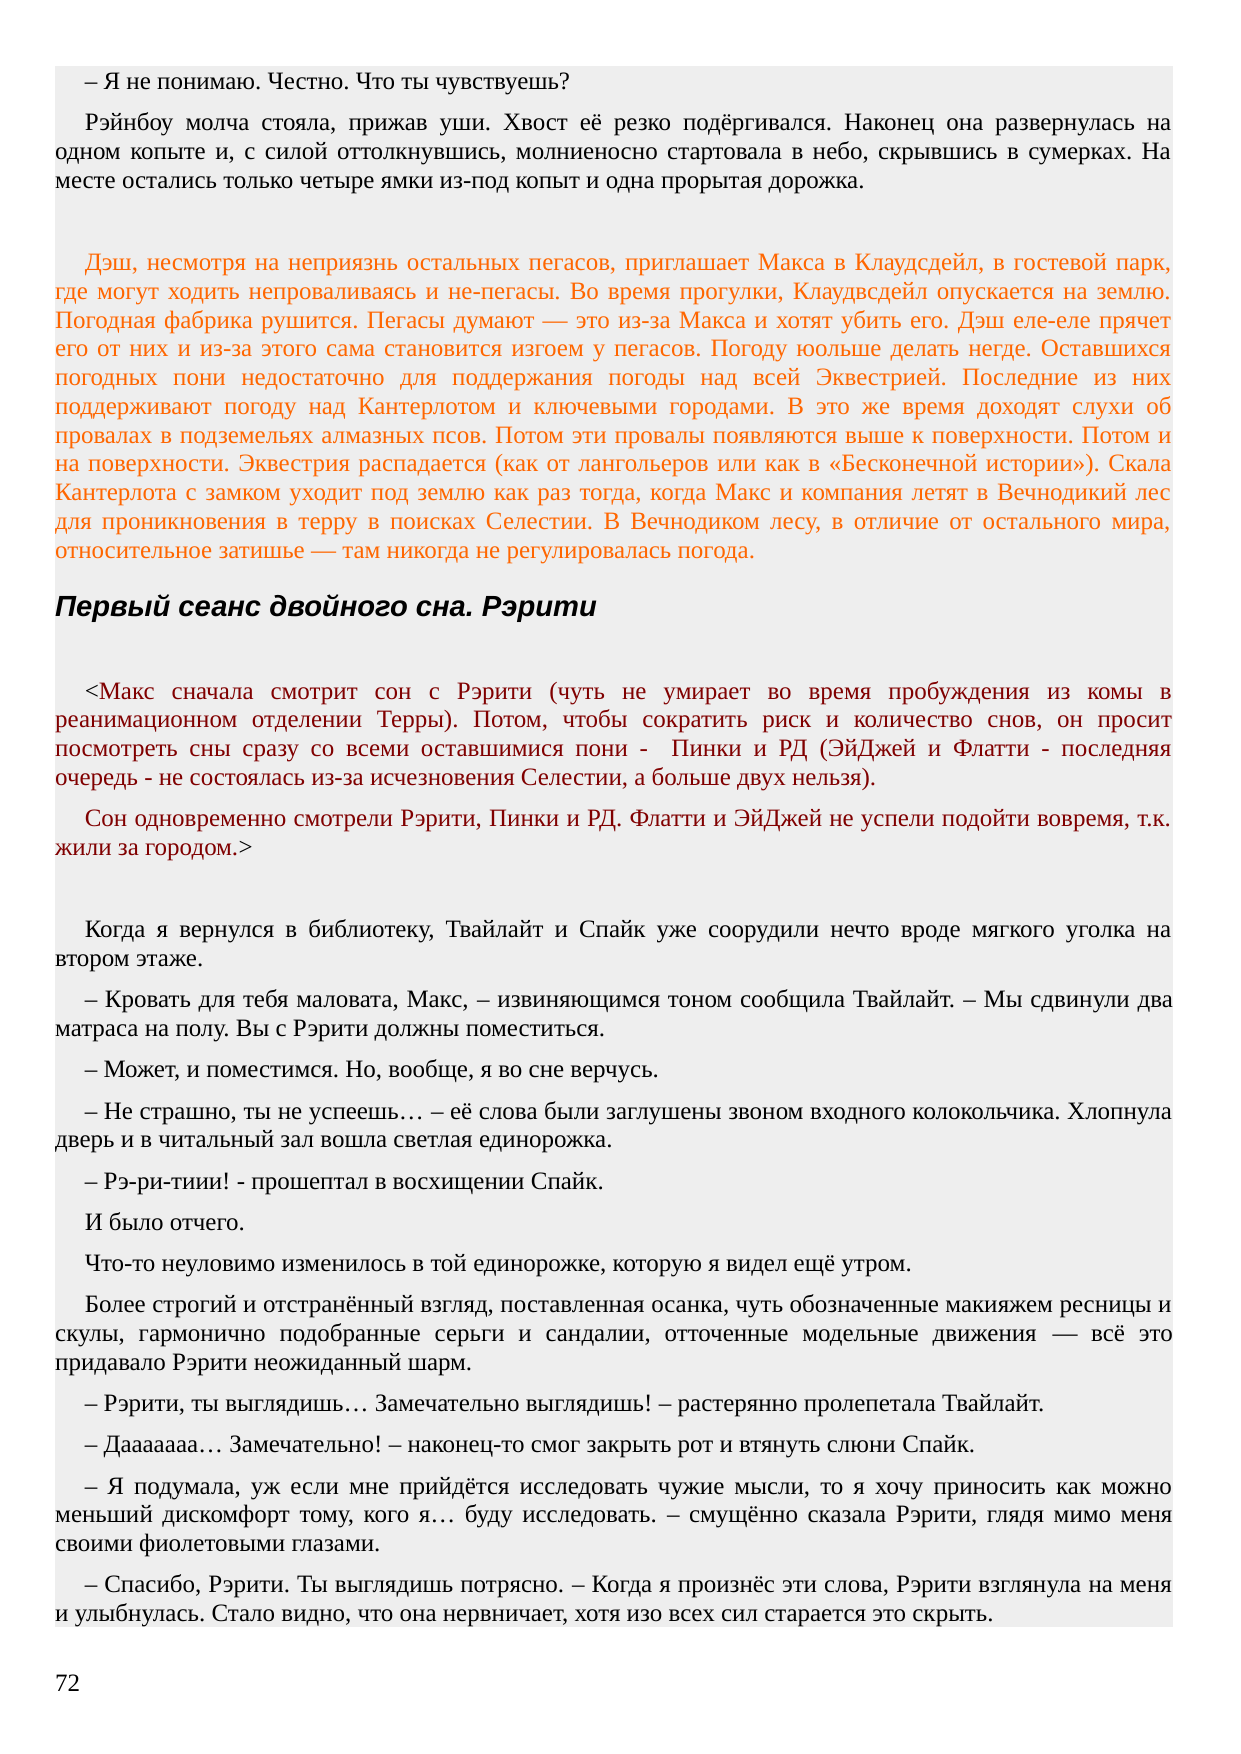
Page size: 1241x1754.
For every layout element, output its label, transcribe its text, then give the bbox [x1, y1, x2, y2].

subtitle Первый сеанс двойного сна. Рэрити [55, 588, 1173, 622]
text Более строгий и отстранённый взгляд, поставленная осанка, чуть обозначенные макияжем ресницы и скулы, гармонично подобранные серьги и сандалии, отточенные модельные движения — всё это придавало Рэрити неожиданный шарм. [55, 1289, 1173, 1376]
text <Макс сначала смотрит сон с Рэрити (чуть не умирает во время пробуждения из комы в реанимационном отделении Терры). Потом, чтобы сократить риск и количество снов, он просит посмотреть сны сразу со всеми оставшимися пони - Пинки и РД (ЭйДжей и Флатти - последняя очередь - не состоялась из-за исчезновения Селестии, а больше двух нельзя). [55, 676, 1173, 791]
text Сон одновременно смотрели Рэрити, Пинки и РД. Флатти и ЭйДжей не успели подойти вовремя, т.к. жили за городом.> [55, 803, 1173, 861]
text – Не страшно, ты не успеешь… – её слова были заглушены звоном входного колокольчика. Хлопнула дверь и в читальный зал вошла светлая единорожка. [55, 1096, 1173, 1153]
text – Рэрити, ты выглядишь… Замечательно выглядишь! – растерянно пролепетала Твайлайт. [55, 1388, 1173, 1417]
text Что-то неуловимо изменилось в той единорожке, которую я видел ещё утром. [55, 1248, 1173, 1277]
text – Я подумала, уж если мне прийдётся исследовать чужие мысли, то я хочу приносить как можно меньший дискомфорт тому, кого я… буду исследовать. – смущённо сказала Рэрити, глядя мимо меня своими фиолетовыми глазами. [55, 1471, 1173, 1557]
text – Я не понимаю. Честно. Что ты чувствуешь? [55, 66, 1173, 95]
text – Дааааааа… Замечательно! – наконец-то смог закрыть рот и втянуть слюни Спайк. [55, 1429, 1173, 1458]
text Рэйнбоу молча стояла, прижав уши. Хвост её резко подёргивался. Наконец она развернулась на одном копыте и, с силой оттолкнувшись, молниеносно стартовала в небо, скрывшись в сумерках. На месте остались только четыре ямки из-под копыт и одна прорытая дорожка. [55, 107, 1173, 193]
text Когда я вернулся в библиотеку, Твайлайт и Спайк уже соорудили нечто вроде мягкого уголка на втором этаже. [55, 914, 1173, 972]
text И было отчего. [55, 1207, 1173, 1236]
text – Рэ-ри-тиии! - прошептал в восхищении Спайк. [55, 1166, 1173, 1194]
text – Может, и поместимся. Но, вообще, я во сне верчусь. [55, 1054, 1173, 1083]
text – Кровать для тебя маловата, Макс, – извиняющимся тоном сообщила Твайлайт. – Мы сдвинули два матраса на полу. Вы с Рэрити должны поместиться. [55, 984, 1173, 1042]
text – Спасибо, Рэрити. Ты выглядишь потрясно. – Когда я произнёс эти слова, Рэрити взглянула на меня и улыбнулась. Стало видно, что она нервничает, хотя изо всех сил старается это скрыть. [55, 1569, 1173, 1627]
text Дэш, несмотря на неприязнь остальных пегасов, приглашает Макса в Клаудсдейл, в гостевой парк, где могут ходить непроваливаясь и не-пегасы. Во время прогулки, Клаудвсдейл опускается на землю. Погодная фабрика рушится. Пегасы думают — это из-за Макса и хотят убить его. Дэш еле-еле прячет его от них и из-за этого сама становится изгоем у пегасов. Погоду юольше делать негде. Оставшихся погодных пони недостаточно для поддержания погоды над всей Эквестрией. Последние из них поддерживают погоду над Кантерлотом и ключевыми городами. В это же время доходят слухи об провалах в подземельях алмазных псов. Потом эти провалы появляются выше к поверхности. Потом и на поверхности. Эквестрия распадается (как от лангольеров или как в «Бесконечной истории»). Скала Кантерлота с замком уходит под землю как раз тогда, когда Макс и компания летят в Вечнодикий лес для проникновения в терру в поисках Селестии. В Вечнодиком лесу, в отличие от остального мира, относительное затишье — там никогда не регулировалась погода. [55, 247, 1173, 563]
